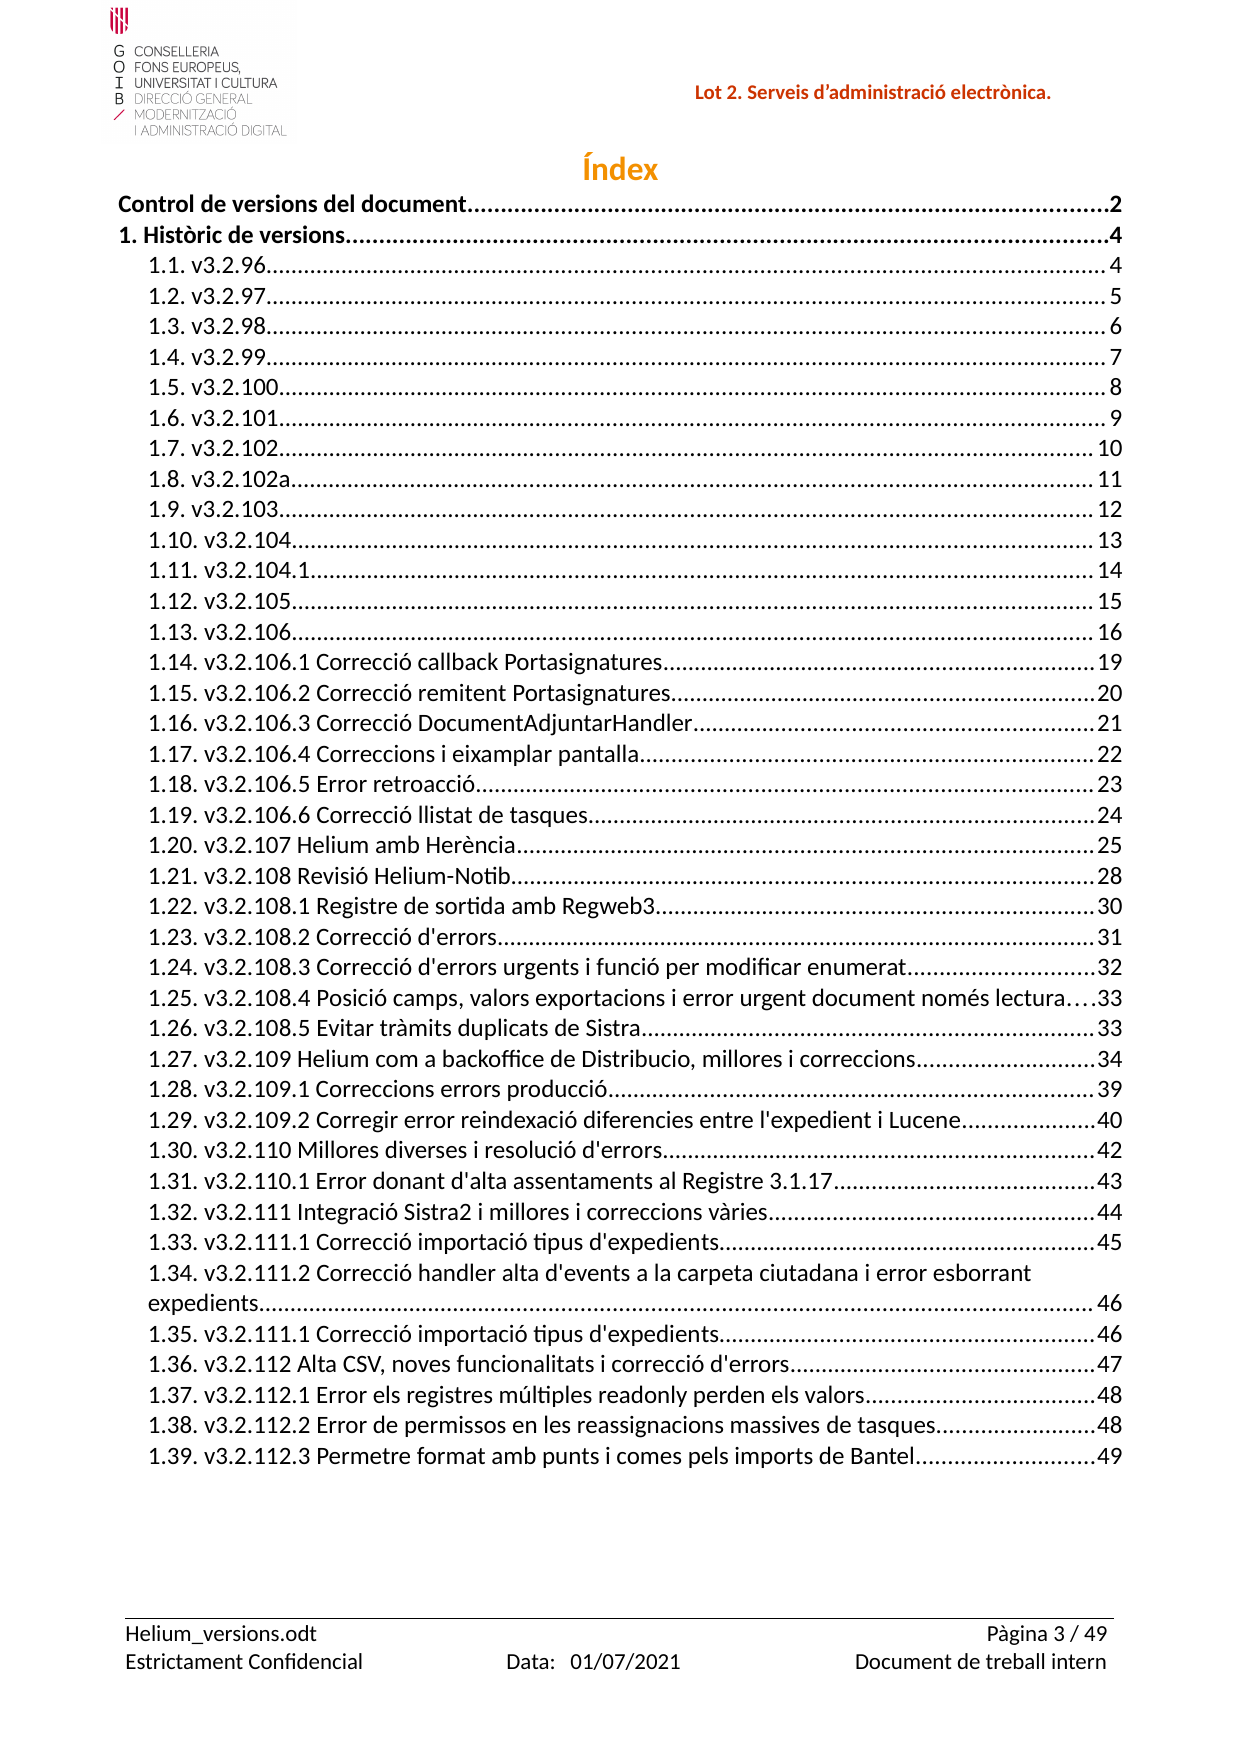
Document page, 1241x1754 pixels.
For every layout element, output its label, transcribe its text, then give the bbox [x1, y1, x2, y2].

text 1.26. v3.2.108.5 Evitar tràmits duplicats de Sistra 33 [148, 1012, 1122, 1043]
text 1.36. v3.2.112 Alta CSV, noves funcionalitats i correcció d'errors 47 [148, 1348, 1122, 1379]
text 1.17. v3.2.106.4 Correccions i eixamplar pantalla 22 [148, 738, 1122, 768]
text 1.37. v3.2.112.1 Error els registres múltiples readonly perden els valors 48 [148, 1379, 1122, 1409]
text 1.7. v3.2.102 10 [148, 433, 1122, 463]
text 1.11. v3.2.104.1 14 [148, 555, 1122, 585]
text 1.28. v3.2.109.1 Correccions errors producció 39 [148, 1073, 1122, 1104]
text 1.13. v3.2.106 16 [148, 616, 1122, 646]
text 1.38. v3.2.112.2 Error de permissos en les reassignacions massives de tasques 48 [148, 1409, 1122, 1440]
text 1.16. v3.2.106.3 Correcció DocumentAdjuntarHandler 21 [148, 707, 1122, 738]
text 1.12. v3.2.105 15 [148, 585, 1122, 616]
text 1.29. v3.2.109.2 Corregir error reindexació diferencies entre l'expedient i Lucene 40 [148, 1104, 1122, 1134]
text 1.2. v3.2.97 5 [148, 280, 1122, 311]
text 1.18. v3.2.106.5 Error retroacció 23 [148, 768, 1122, 799]
text 1.9. v3.2.103 12 [148, 494, 1122, 524]
text 1.8. v3.2.102a 11 [148, 463, 1122, 494]
text 1.14. v3.2.106.1 Correcció callback Portasignatures 19 [148, 646, 1122, 677]
text 1.31. v3.2.110.1 Error donant d'alta assentaments al Registre 3.1.17 43 [148, 1165, 1122, 1196]
text 1. Històric de versions 4 [118, 219, 1122, 249]
text 1.3. v3.2.98 6 [148, 311, 1122, 341]
text 1.23. v3.2.108.2 Correcció d'errors 31 [148, 921, 1122, 951]
text 1.21. v3.2.108 Revisió Helium-Notib 28 [148, 860, 1122, 890]
text 1.4. v3.2.99 7 [148, 341, 1122, 372]
text 1.1. v3.2.96 4 [148, 249, 1122, 280]
text 1.24. v3.2.108.3 Correcció d'errors urgents i funció per modificar enumerat 32 [148, 951, 1122, 982]
text 1.10. v3.2.104 13 [148, 524, 1122, 555]
text 1.19. v3.2.106.6 Correcció llistat de tasques 24 [148, 799, 1122, 829]
text 1.25. v3.2.108.4 Posició camps, valors exportacions i error urgent document només lectura 33 [148, 982, 1122, 1012]
text 1.33. v3.2.111.1 Correcció importació tipus d'expedients 45 [148, 1226, 1122, 1257]
text Control de versions del document 2 [118, 188, 1122, 219]
text 1.35. v3.2.111.1 Correcció importació tipus d'expedients 46 [148, 1318, 1122, 1348]
text 1.34. v3.2.111.2 Correcció handler alta d'events a la carpeta ciutadana i error esborrant expedients 46 [148, 1257, 1122, 1318]
text 1.15. v3.2.106.2 Correcció remitent Portasignatures 20 [148, 677, 1122, 707]
text 1.22. v3.2.108.1 Registre de sortida amb Regweb3 30 [148, 890, 1122, 921]
text Índex [118, 148, 1122, 188]
text 1.32. v3.2.111 Integració Sistra2 i millores i correccions vàries 44 [148, 1196, 1122, 1226]
text 1.6. v3.2.101 9 [148, 402, 1122, 433]
text 1.39. v3.2.112.3 Permetre format amb punts i comes pels imports de Bantel 49 [148, 1440, 1122, 1470]
picture [100, 0, 297, 144]
text 1.30. v3.2.110 Millores diverses i resolució d'errors 42 [148, 1134, 1122, 1165]
text 1.20. v3.2.107 Helium amb Herència 25 [148, 829, 1122, 860]
text 1.5. v3.2.100 8 [148, 372, 1122, 402]
text 1.27. v3.2.109 Helium com a backoffice de Distribucio, millores i correccions 34 [148, 1043, 1122, 1073]
